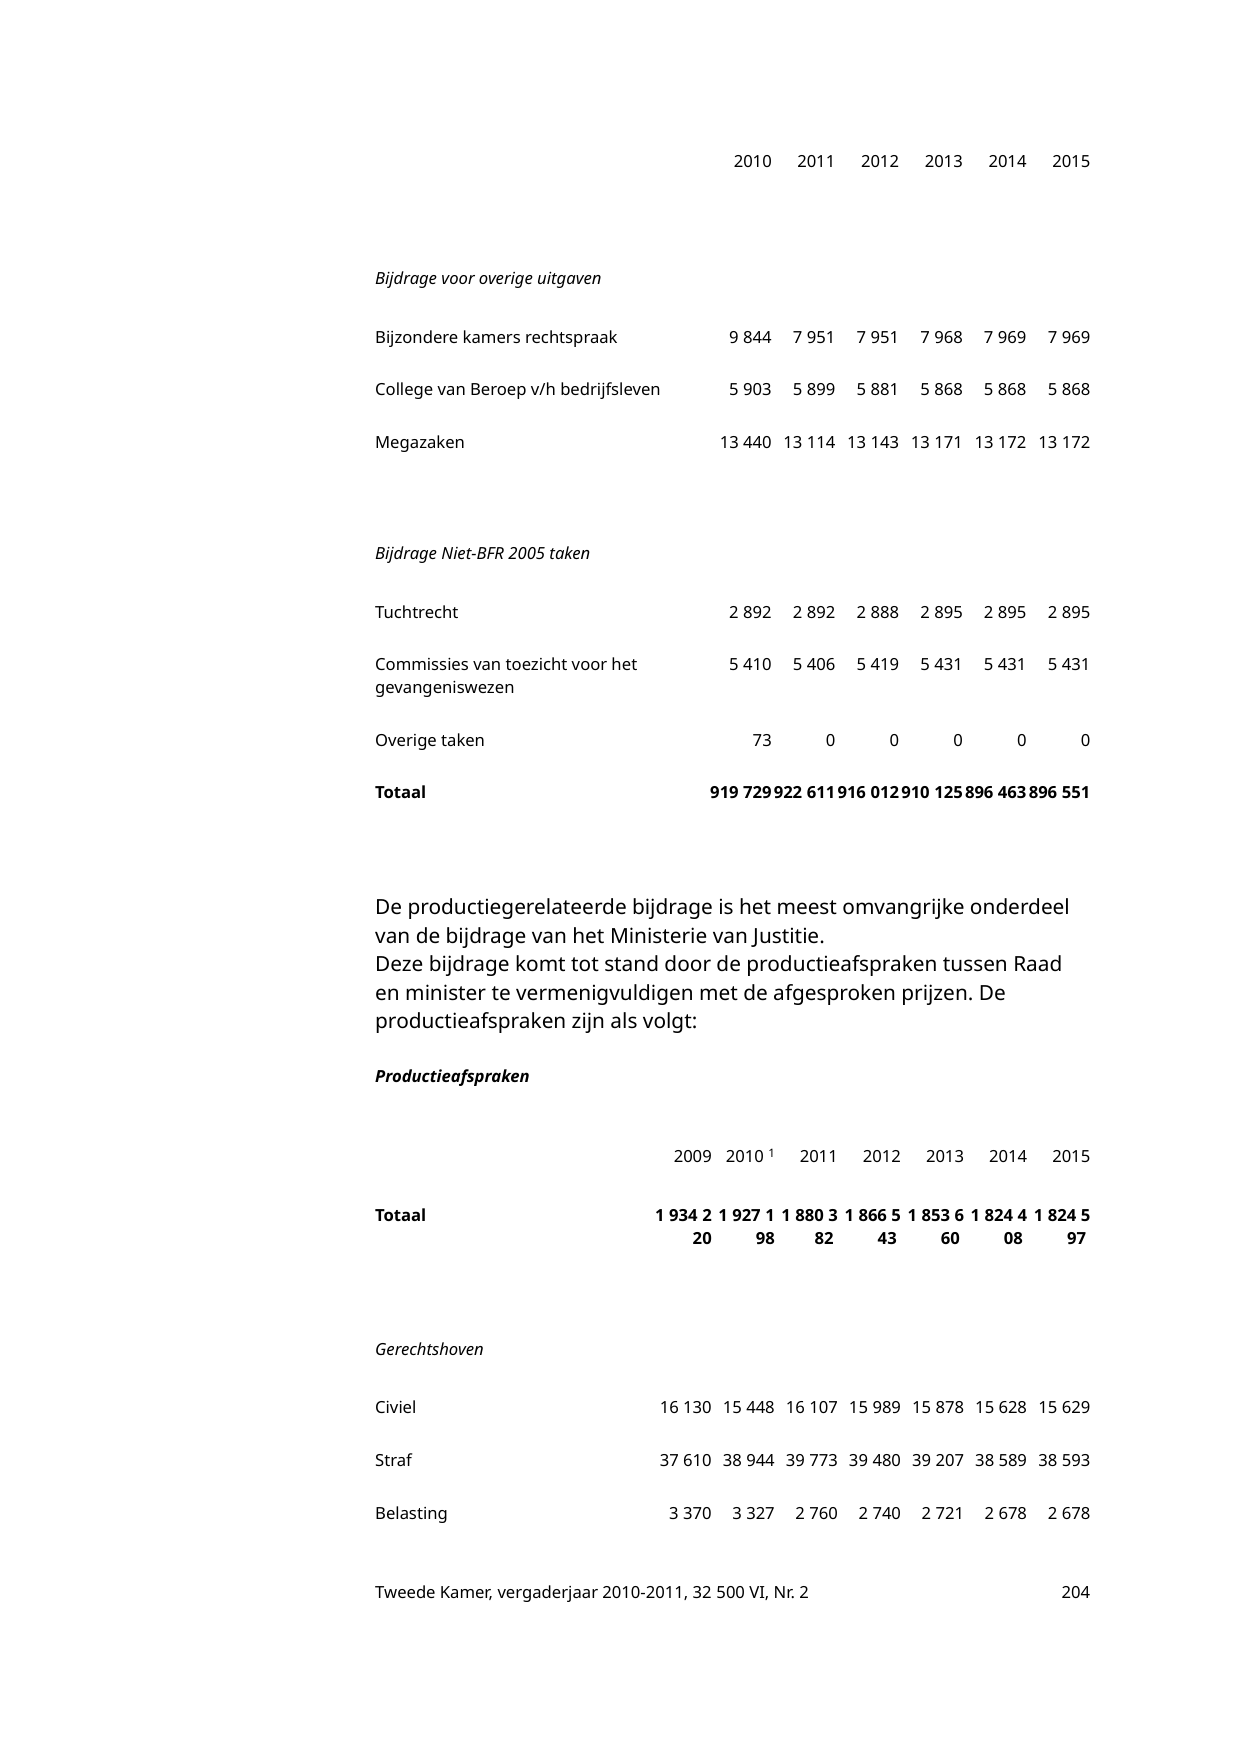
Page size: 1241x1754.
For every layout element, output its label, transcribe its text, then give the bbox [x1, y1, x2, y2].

table_cell 0 [771, 729, 835, 781]
table_cell 896 551 [1026, 781, 1090, 834]
table_cell [835, 484, 899, 542]
table_cell [708, 542, 771, 600]
table_cell 5 868 [963, 378, 1026, 431]
table_cell [963, 267, 1026, 325]
table_cell 910 125 [899, 781, 963, 834]
table_cell [963, 542, 1026, 600]
table_header 2011 [775, 1145, 838, 1203]
table_cell 39 773 [775, 1449, 838, 1501]
table_cell 2 892 [771, 600, 835, 653]
table_cell Totaal [375, 1204, 648, 1279]
table_cell Bijdrage voor overige uitgaven [375, 267, 708, 325]
table_cell Belasting [375, 1501, 648, 1554]
table_cell 5 868 [1026, 378, 1090, 431]
table_cell [708, 209, 771, 267]
table_cell 38 944 [711, 1449, 774, 1501]
table_cell 2 895 [963, 600, 1026, 653]
table_cell 1 824 408 [964, 1204, 1027, 1279]
table_cell College van Beroep v/h bedrijfsleven [375, 378, 708, 431]
table_cell 3 370 [648, 1501, 711, 1554]
table_cell 922 611 [771, 781, 835, 834]
table_cell 13 172 [963, 431, 1026, 483]
table_cell 15 989 [838, 1396, 901, 1448]
table_cell [964, 1279, 1027, 1337]
table_cell [835, 209, 899, 267]
table_cell 0 [1026, 729, 1090, 781]
table_cell 13 143 [835, 431, 899, 483]
table_header 2011 [771, 150, 835, 208]
table_header 2010 [708, 150, 771, 208]
table_cell 38 593 [1027, 1449, 1090, 1501]
table_cell Bijzondere kamers rechtspraak [375, 325, 708, 378]
table_cell 1 927 198 [711, 1204, 774, 1279]
table_cell 15 628 [964, 1396, 1027, 1448]
table_cell [1026, 267, 1090, 325]
table_cell 2 721 [901, 1501, 964, 1554]
table_header [375, 1145, 648, 1203]
table_cell 2 895 [899, 600, 963, 653]
table_cell 13 440 [708, 431, 771, 483]
table_cell 7 951 [835, 325, 899, 378]
table_cell [899, 484, 963, 542]
table_cell [963, 484, 1026, 542]
table_cell 0 [835, 729, 899, 781]
table_header [375, 150, 708, 208]
table_header 2009 [648, 1145, 711, 1203]
table_cell [1027, 1279, 1090, 1337]
table_header 2013 [899, 150, 963, 208]
table_cell [771, 484, 835, 542]
table_cell [899, 267, 963, 325]
table_header 2015 [1026, 150, 1090, 208]
table_cell Civiel [375, 1396, 648, 1448]
table_cell 5 419 [835, 653, 899, 728]
table_cell Bijdrage Niet-BFR 2005 taken [375, 542, 708, 600]
table_cell 5 406 [771, 653, 835, 728]
table_cell [775, 1338, 838, 1396]
table_cell [964, 1338, 1027, 1396]
table_cell 13 114 [771, 431, 835, 483]
table_header 2014 [964, 1145, 1027, 1203]
table_cell 3 327 [711, 1501, 774, 1554]
table_cell 5 899 [771, 378, 835, 431]
table_cell 5 410 [708, 653, 771, 728]
table_cell [775, 1279, 838, 1337]
table_cell 7 951 [771, 325, 835, 378]
table_cell [1027, 1338, 1090, 1396]
table_cell 37 610 [648, 1449, 711, 1501]
table_cell [899, 542, 963, 600]
table_cell [708, 267, 771, 325]
table_cell Megazaken [375, 431, 708, 483]
table_cell [838, 1338, 901, 1396]
table_cell [901, 1338, 964, 1396]
text Deze bijdrage komt tot stand door de productieafspraken tussen Raad en minister te vermenigvuldigen met de afgesproken prijzen. De productieafspraken zijn als volgt: [375, 949, 1090, 1034]
table_cell 38 589 [964, 1449, 1027, 1501]
table_cell [711, 1279, 774, 1337]
table_cell 16 107 [775, 1396, 838, 1448]
table_cell [771, 209, 835, 267]
table_cell 39 207 [901, 1449, 964, 1501]
table_cell [835, 542, 899, 600]
table_header 2013 [901, 1145, 964, 1203]
table_cell [648, 1338, 711, 1396]
table_cell Totaal [375, 781, 708, 834]
table_cell [838, 1279, 901, 1337]
table_cell 15 629 [1027, 1396, 1090, 1448]
table_header 2012 [835, 150, 899, 208]
table_cell [899, 209, 963, 267]
table_cell 1 853 660 [901, 1204, 964, 1279]
table_cell 1 824 597 [1027, 1204, 1090, 1279]
table_cell [375, 209, 708, 267]
table_cell [771, 542, 835, 600]
table_header 2010 1 [711, 1145, 774, 1203]
table_header 2014 [963, 150, 1026, 208]
table_cell Straf [375, 1449, 648, 1501]
table_cell 0 [963, 729, 1026, 781]
table_cell [375, 1279, 648, 1337]
table_cell 15 878 [901, 1396, 964, 1448]
table_cell 1 866 543 [838, 1204, 901, 1279]
table_cell 73 [708, 729, 771, 781]
table_cell 5 868 [899, 378, 963, 431]
table_cell 2 740 [838, 1501, 901, 1554]
table_cell [901, 1279, 964, 1337]
table_cell [708, 484, 771, 542]
table_cell 39 480 [838, 1449, 901, 1501]
table_cell 5 431 [899, 653, 963, 728]
table_cell 2 678 [964, 1501, 1027, 1554]
table_cell 1 880 382 [775, 1204, 838, 1279]
table_cell 2 760 [775, 1501, 838, 1554]
table_cell 13 171 [899, 431, 963, 483]
table_cell [1026, 484, 1090, 542]
table_cell Commissies van toezicht voor het gevangeniswezen [375, 653, 708, 728]
table_cell 9 844 [708, 325, 771, 378]
table_cell 5 881 [835, 378, 899, 431]
table_cell 7 969 [963, 325, 1026, 378]
table_cell 2 892 [708, 600, 771, 653]
table_cell 916 012 [835, 781, 899, 834]
table_cell 896 463 [963, 781, 1026, 834]
table_cell 0 [899, 729, 963, 781]
table_cell Tuchtrecht [375, 600, 708, 653]
table_cell [771, 267, 835, 325]
table_cell [835, 267, 899, 325]
table_cell 2 895 [1026, 600, 1090, 653]
table_cell [1026, 542, 1090, 600]
table_cell 13 172 [1026, 431, 1090, 483]
table_cell [375, 484, 708, 542]
table_cell 5 431 [1026, 653, 1090, 728]
table_cell 2 678 [1027, 1501, 1090, 1554]
table_cell [648, 1279, 711, 1337]
table_cell Overige taken [375, 729, 708, 781]
table_cell 1 934 220 [648, 1204, 711, 1279]
table_cell 919 729 [708, 781, 771, 834]
table_header 2012 [838, 1145, 901, 1203]
table_cell [1026, 209, 1090, 267]
text De productiegerelateerde bijdrage is het meest omvangrijke onderdeel van de bijdrage van het Ministerie van Justitie. [375, 892, 1090, 949]
table_cell 5 431 [963, 653, 1026, 728]
table_cell Gerechtshoven [375, 1338, 648, 1396]
table_cell 16 130 [648, 1396, 711, 1448]
text Productieafspraken [375, 1064, 1090, 1087]
table_cell 7 969 [1026, 325, 1090, 378]
table_cell 15 448 [711, 1396, 774, 1448]
table_header 2015 [1027, 1145, 1090, 1203]
table_cell 2 888 [835, 600, 899, 653]
table_cell [963, 209, 1026, 267]
table_cell 7 968 [899, 325, 963, 378]
table_cell 5 903 [708, 378, 771, 431]
table_cell [711, 1338, 774, 1396]
